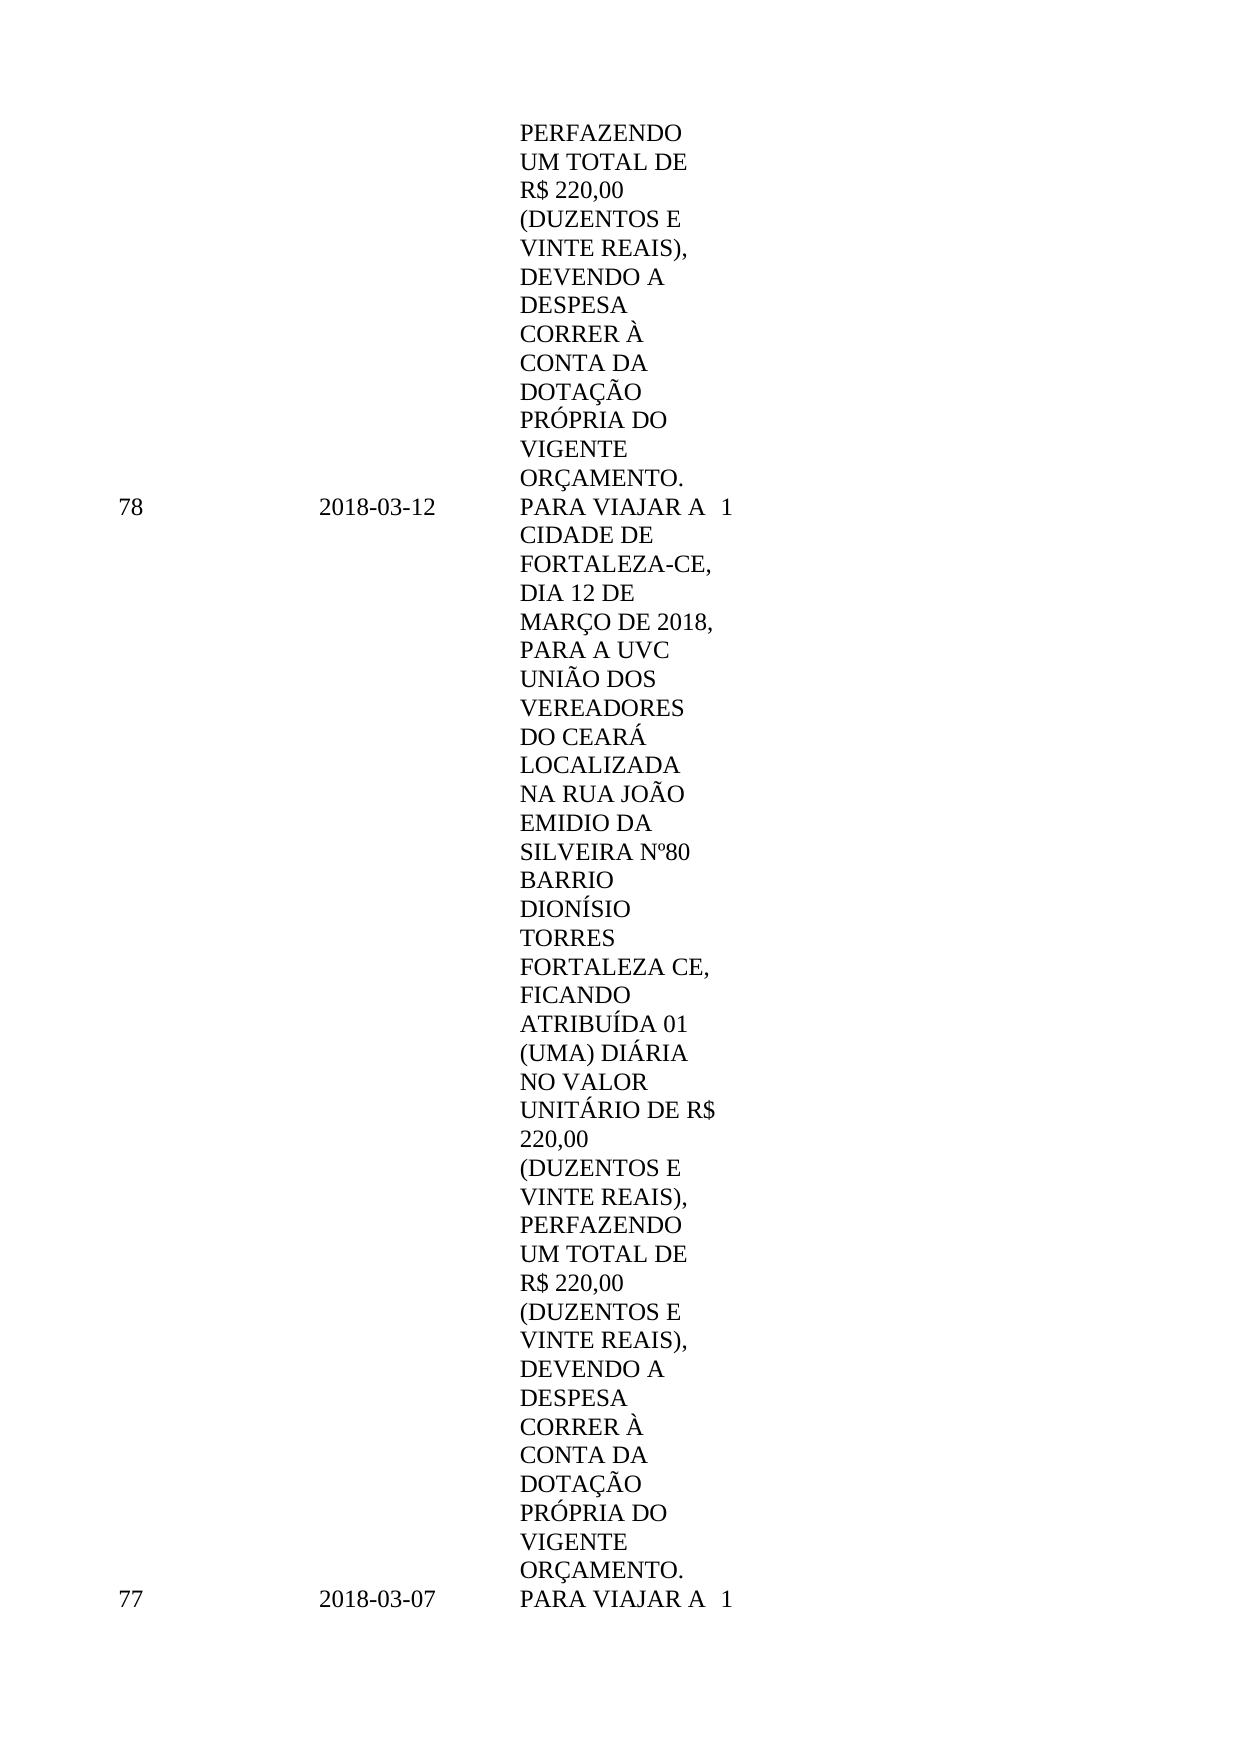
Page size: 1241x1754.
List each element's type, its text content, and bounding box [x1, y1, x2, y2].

table_cell [921, 492, 1122, 1584]
table_cell 1 [720, 492, 921, 1584]
table_cell [921, 118, 1122, 492]
table_cell PARA VIAJAR A [520, 1584, 720, 1613]
table_cell 2018-03-12 [319, 492, 519, 1584]
table_cell [921, 1584, 1122, 1613]
table_cell [720, 118, 921, 492]
table_cell PERFAZENDO UM TOTAL DE R$ 220,00 (DUZENTOS E VINTE REAIS), DEVENDO A DESPESA CORRER À CONTA DA DOTAÇÃO PRÓPRIA DO VIGENTE ORÇAMENTO. [520, 118, 720, 492]
table_cell PARA VIAJAR A CIDADE DE FORTALEZA-CE, DIA 12 DE MARÇO DE 2018, PARA A UVC UNIÃO DOS VEREADORES DO CEARÁ LOCALIZADA NA RUA JOÃO EMIDIO DA SILVEIRA Nº80 BARRIO DIONÍSIO TORRES FORTALEZA CE, FICANDO ATRIBUÍDA 01 (UMA) DIÁRIA NO VALOR UNITÁRIO DE R$ 220,00 (DUZENTOS E VINTE REAIS), PERFAZENDO UM TOTAL DE R$ 220,00 (DUZENTOS E VINTE REAIS), DEVENDO A DESPESA CORRER À CONTA DA DOTAÇÃO PRÓPRIA DO VIGENTE ORÇAMENTO. [520, 492, 720, 1584]
table_cell 77 [118, 1584, 319, 1613]
table_cell [319, 118, 519, 492]
table_cell 2018-03-07 [319, 1584, 519, 1613]
table_cell 78 [118, 492, 319, 1584]
table_cell 1 [720, 1584, 921, 1613]
table_cell [118, 118, 319, 492]
